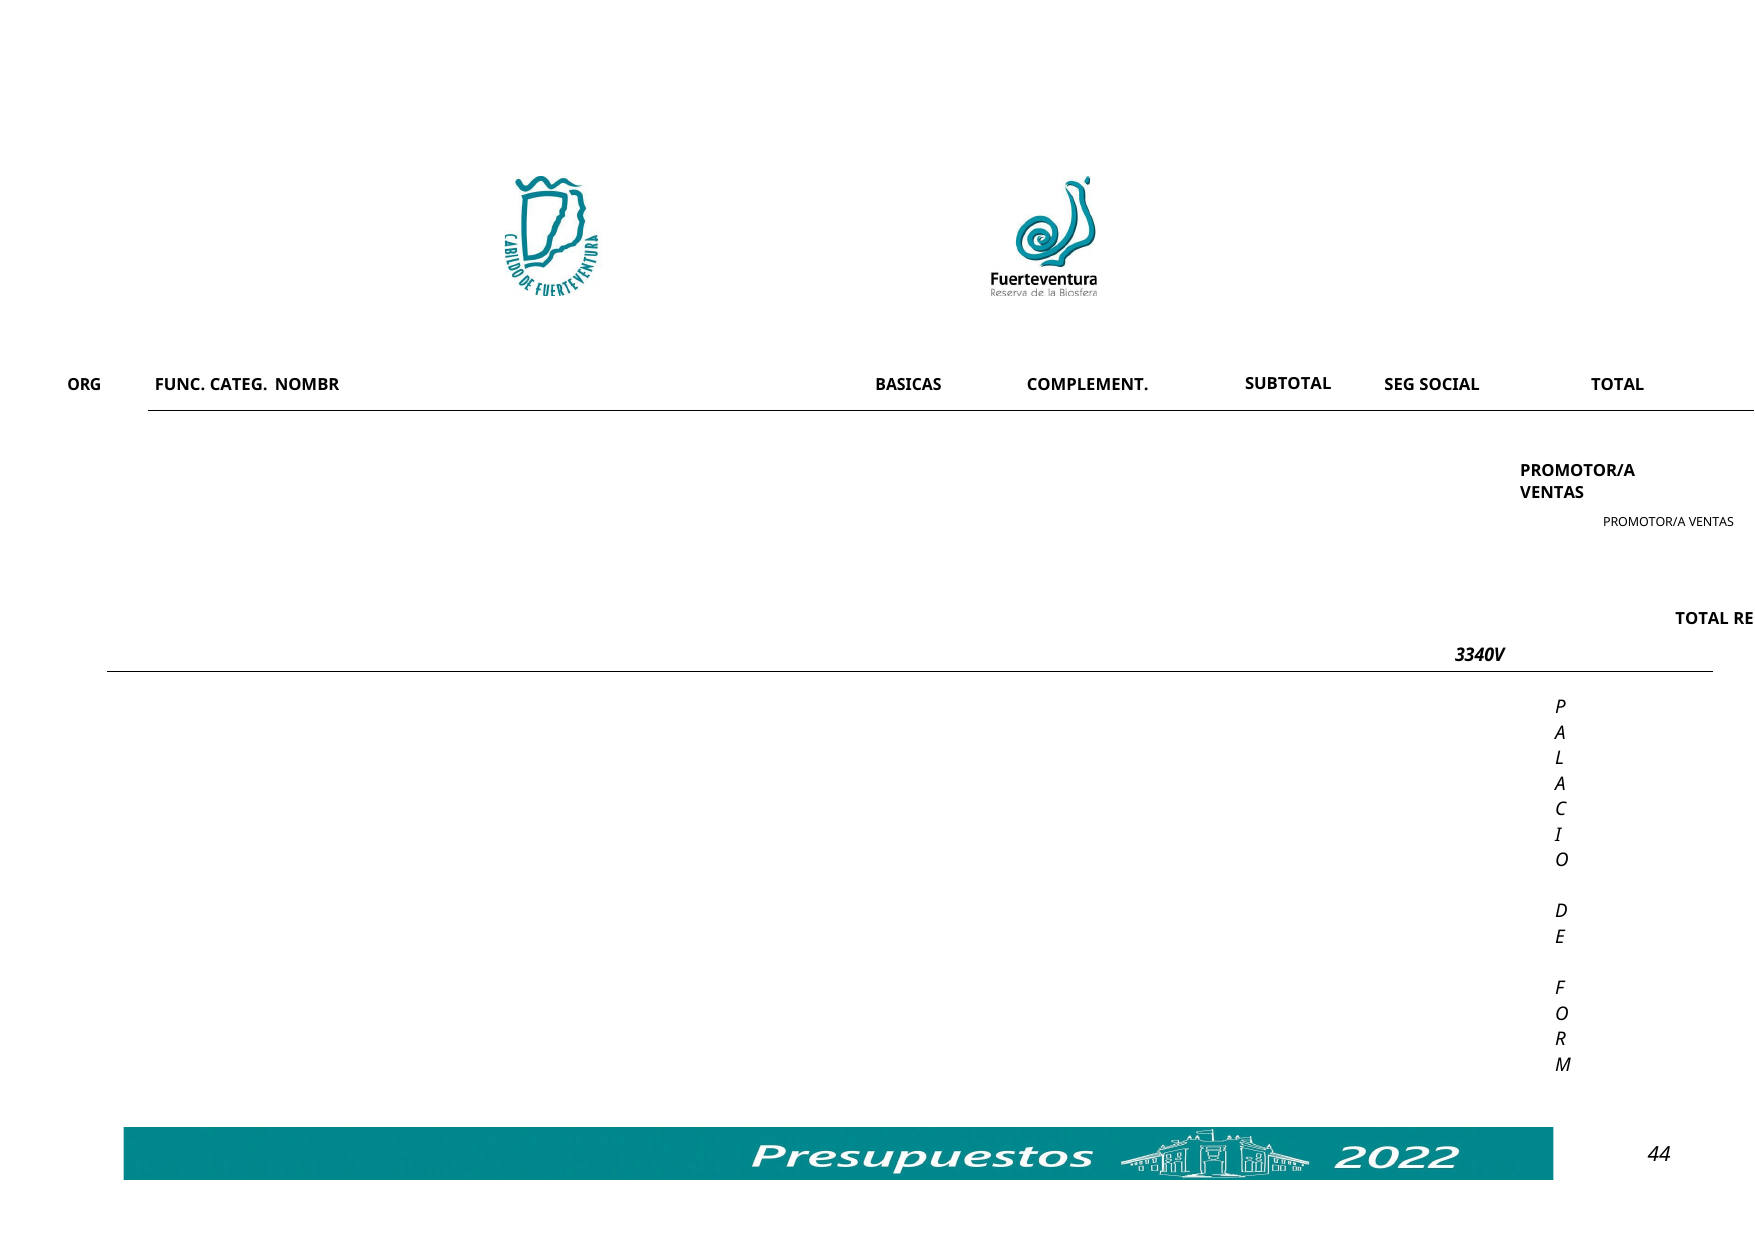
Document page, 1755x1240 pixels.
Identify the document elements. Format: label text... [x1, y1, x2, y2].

table_cell [1597, 547, 1754, 594]
table_cell TOTAL RED [1597, 594, 1754, 636]
text SEG SOCIAL TOTAL [1384, 372, 1685, 395]
text PROMOTOR/A VENTAS [1520, 458, 1685, 504]
text SUBTOTAL [1245, 372, 1344, 394]
table_header PROMOTOR/A VENTAS [1597, 508, 1754, 547]
text ORG FUNC. CATEG. NOMBR BASICAS COMPLEMENT. [67, 372, 1162, 395]
